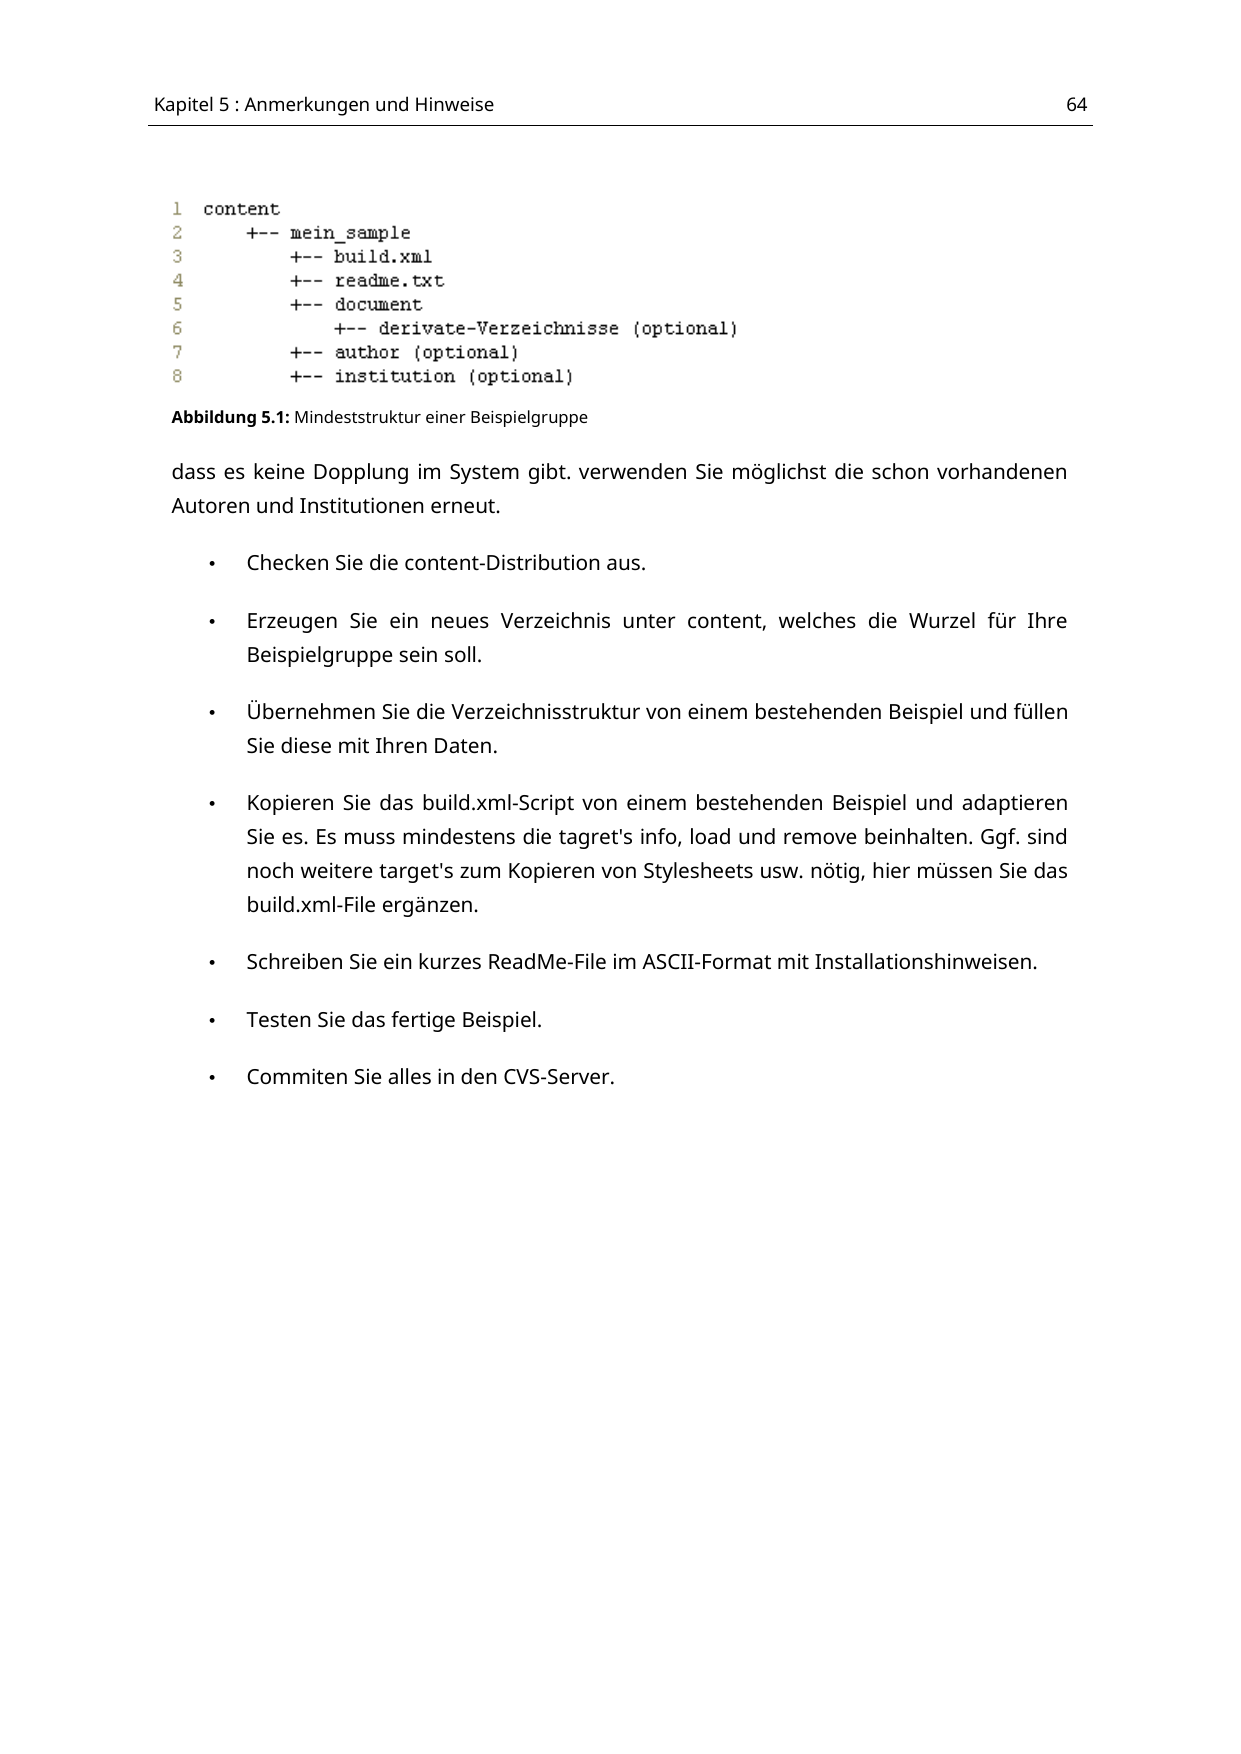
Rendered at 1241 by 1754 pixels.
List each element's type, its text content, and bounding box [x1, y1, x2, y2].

list Checken Sie die content-Distribution aus. [209, 548, 1069, 577]
list Erzeugen Sie ein neues Verzeichnis unter content, welches die Wurzel für Ihre Beispielgruppe sein soll. [209, 606, 1069, 668]
list Testen Sie das fertige Beispiel. [209, 1005, 1069, 1033]
text dass es keine Dopplung im System gibt. verwenden Sie möglichst die schon vorhandenen Autoren und Institutionen erneut. [148, 148, 1069, 519]
list Schreiben Sie ein kurzes ReadMe-File im ASCII-Format mit Installationshinweisen. [209, 947, 1069, 976]
list Kopieren Sie das build.xml-Script von einem bestehenden Beispiel und adaptieren Sie es. Es muss mindestens die tagret's info, load und remove beinhalten. Ggf. sind noch weitere target's zum Kopieren von Stylesheets usw. nötig, hier müssen Sie das build.xml-File ergänzen. [209, 788, 1069, 918]
text Abbildung 5.1: Mindeststruktur einer Beispielgruppe [171, 389, 721, 428]
list Übernehmen Sie die Verzeichnisstruktur von einem bestehenden Beispiel und füllen Sie diese mit Ihren Daten. [209, 697, 1069, 759]
list Commiten Sie alles in den CVS-Server. [209, 1062, 1069, 1090]
